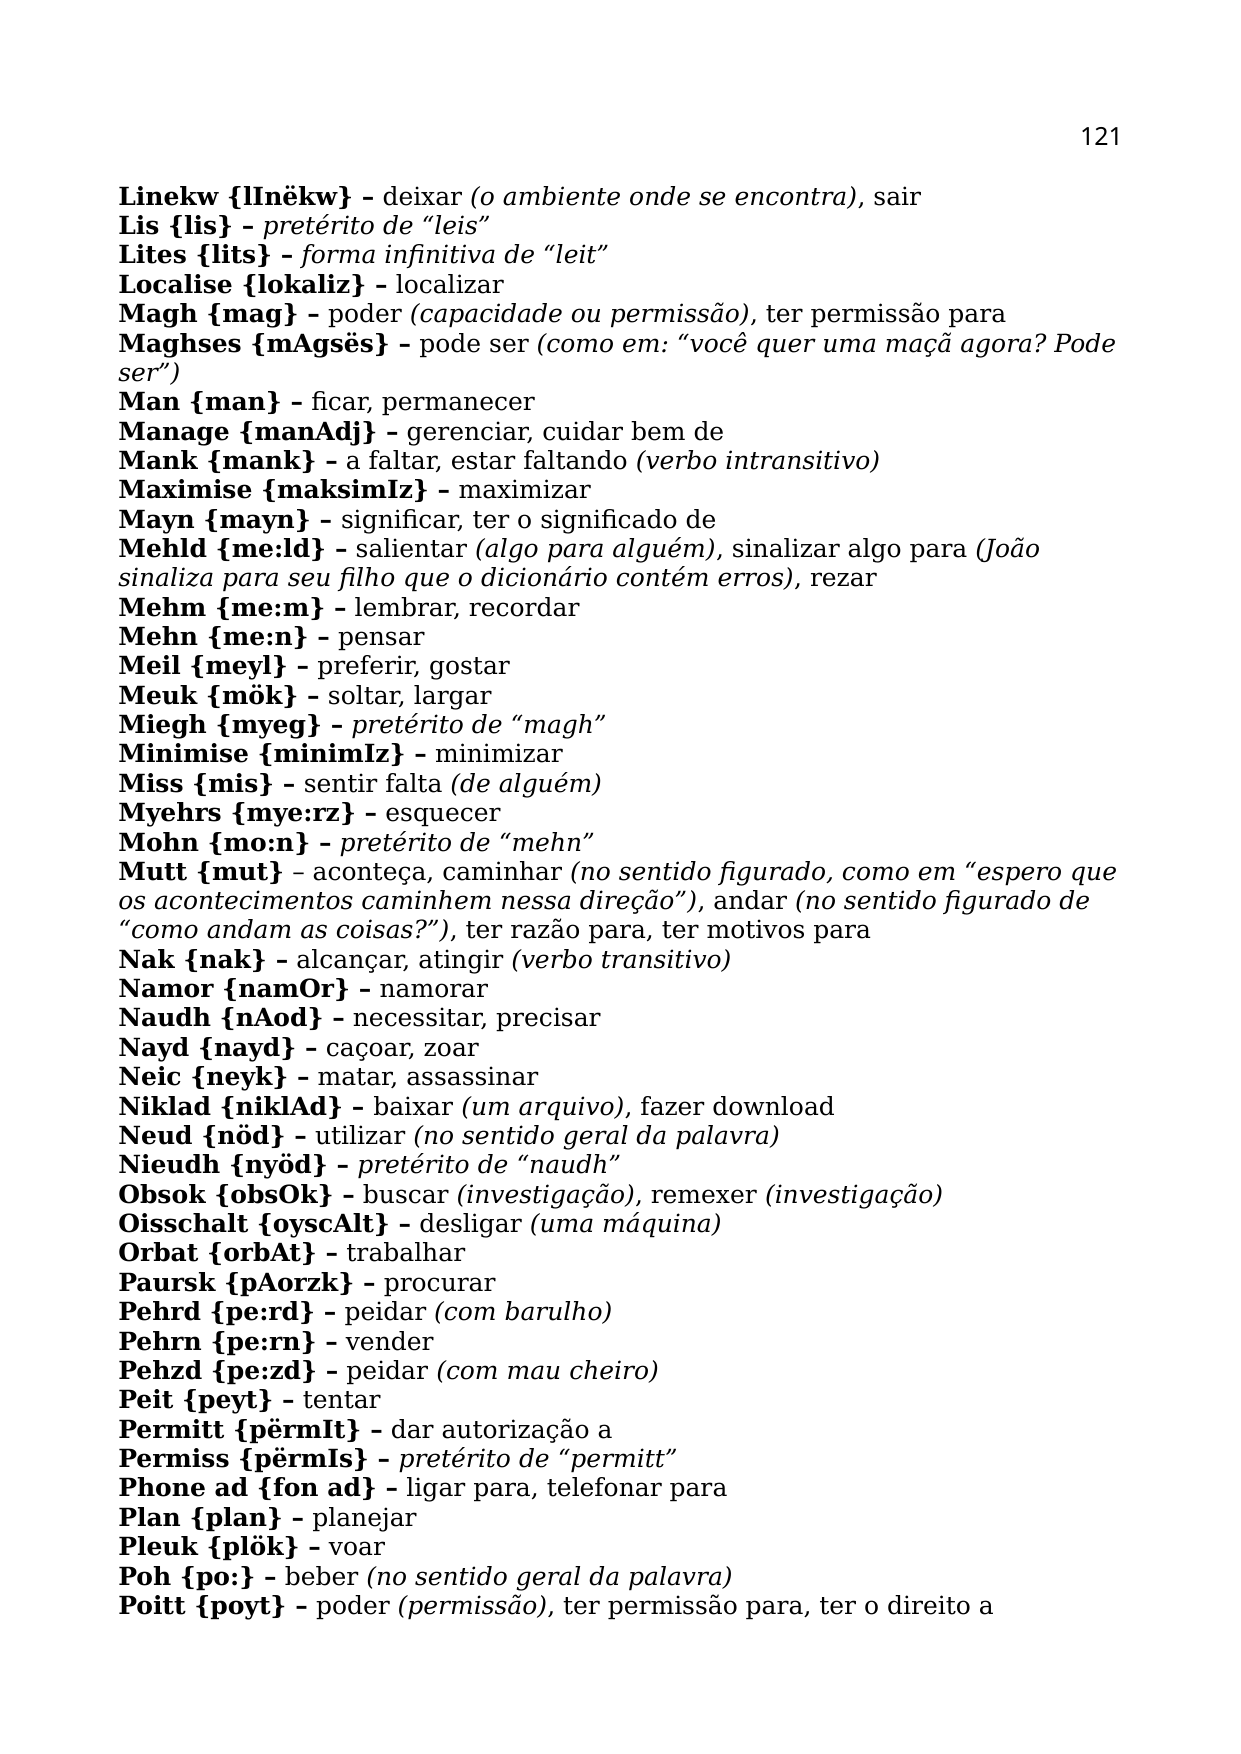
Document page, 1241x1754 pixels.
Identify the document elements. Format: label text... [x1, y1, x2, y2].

text Mehn {me:n} – pensar [118, 622, 1123, 651]
text Mohn {mo:n} – pretérito de “mehn” [118, 827, 1123, 857]
text Mehld {me:ld} – salientar (algo para alguém), sinalizar algo para (João sinaliza para seu filho que o dicionário contém erros), rezar [118, 534, 1123, 592]
text Pehrn {pe:rn} – vender [118, 1326, 1123, 1356]
text Manage {manAdj} – gerenciar, cuidar bem de [118, 416, 1123, 446]
text Nayd {nayd} – caçoar, zoar [118, 1033, 1123, 1062]
text Permitt {përmIt} – dar autorização a [118, 1414, 1123, 1444]
text Poh {po:} – beber (no sentido geral da palavra) [118, 1561, 1123, 1591]
text Miss {mis} – sentir falta (de alguém) [118, 769, 1123, 798]
text Meuk {mök} – soltar, largar [118, 681, 1123, 710]
text Miegh {myeg} – pretérito de “magh” [118, 710, 1123, 739]
text Permiss {përmIs} – pretérito de “permitt” [118, 1444, 1123, 1473]
text Maghses {mAgsës} – pode ser (como em: “você quer uma maçã agora? Pode ser”) [118, 328, 1123, 387]
text Minimise {minimIz} – minimizar [118, 739, 1123, 769]
text Neic {neyk} – matar, assassinar [118, 1062, 1123, 1091]
text Lis {lis} – pretérito de “leis” [118, 211, 1123, 240]
text Oisschalt {oyscAlt} – desligar (uma máquina) [118, 1209, 1123, 1238]
text Mayn {mayn} – significar, ter o significado de [118, 504, 1123, 534]
text Myehrs {mye:rz} – esquecer [118, 798, 1123, 827]
text Magh {mag} – poder (capacidade ou permissão), ter permissão para [118, 299, 1123, 328]
text Niklad {niklAd} – baixar (um arquivo), fazer download [118, 1091, 1123, 1121]
text Pleuk {plök} – voar [118, 1532, 1123, 1561]
text Pehzd {pe:zd} – peidar (com mau cheiro) [118, 1356, 1123, 1385]
text Mehm {me:m} – lembrar, recordar [118, 592, 1123, 622]
text Neud {nöd} – utilizar (no sentido geral da palavra) [118, 1121, 1123, 1150]
text Lites {lits} – forma infinitiva de “leit” [118, 240, 1123, 270]
text Orbat {orbAt} – trabalhar [118, 1238, 1123, 1268]
text Mutt {mut} – aconteça, caminhar (no sentido figurado, como em “espero que os acontecimentos caminhem nessa direção”), andar (no sentido figurado de “como andam as coisas?”), ter razão para, ter motivos para [118, 857, 1123, 944]
text Poitt {poyt} – poder (permissão), ter permissão para, ter o direito a [118, 1591, 1123, 1620]
text Localise {lokaliz} – localizar [118, 270, 1123, 299]
text Nieudh {nyöd} – pretérito de “naudh” [118, 1150, 1123, 1179]
text Naudh {nAod} – necessitar, precisar [118, 1003, 1123, 1033]
text Paursk {pAorzk} – procurar [118, 1268, 1123, 1297]
text Meil {meyl} – preferir, gostar [118, 651, 1123, 681]
text Mank {mank} – a faltar, estar faltando (verbo intransitivo) [118, 446, 1123, 475]
text Maximise {maksimIz} – maximizar [118, 475, 1123, 504]
text Plan {plan} – planejar [118, 1503, 1123, 1532]
text Obsok {obsOk} – buscar (investigação), remexer (investigação) [118, 1179, 1123, 1209]
text Man {man} – ficar, permanecer [118, 387, 1123, 416]
text Linekw {lInëkw} – deixar (o ambiente onde se encontra), sair [118, 182, 1123, 211]
text Nak {nak} – alcançar, atingir (verbo transitivo) [118, 944, 1123, 974]
text Pehrd {pe:rd} – peidar (com barulho) [118, 1297, 1123, 1326]
text Namor {namOr} – namorar [118, 974, 1123, 1003]
text Phone ad {fon ad} – ligar para, telefonar para [118, 1473, 1123, 1503]
text Peit {peyt} – tentar [118, 1385, 1123, 1414]
